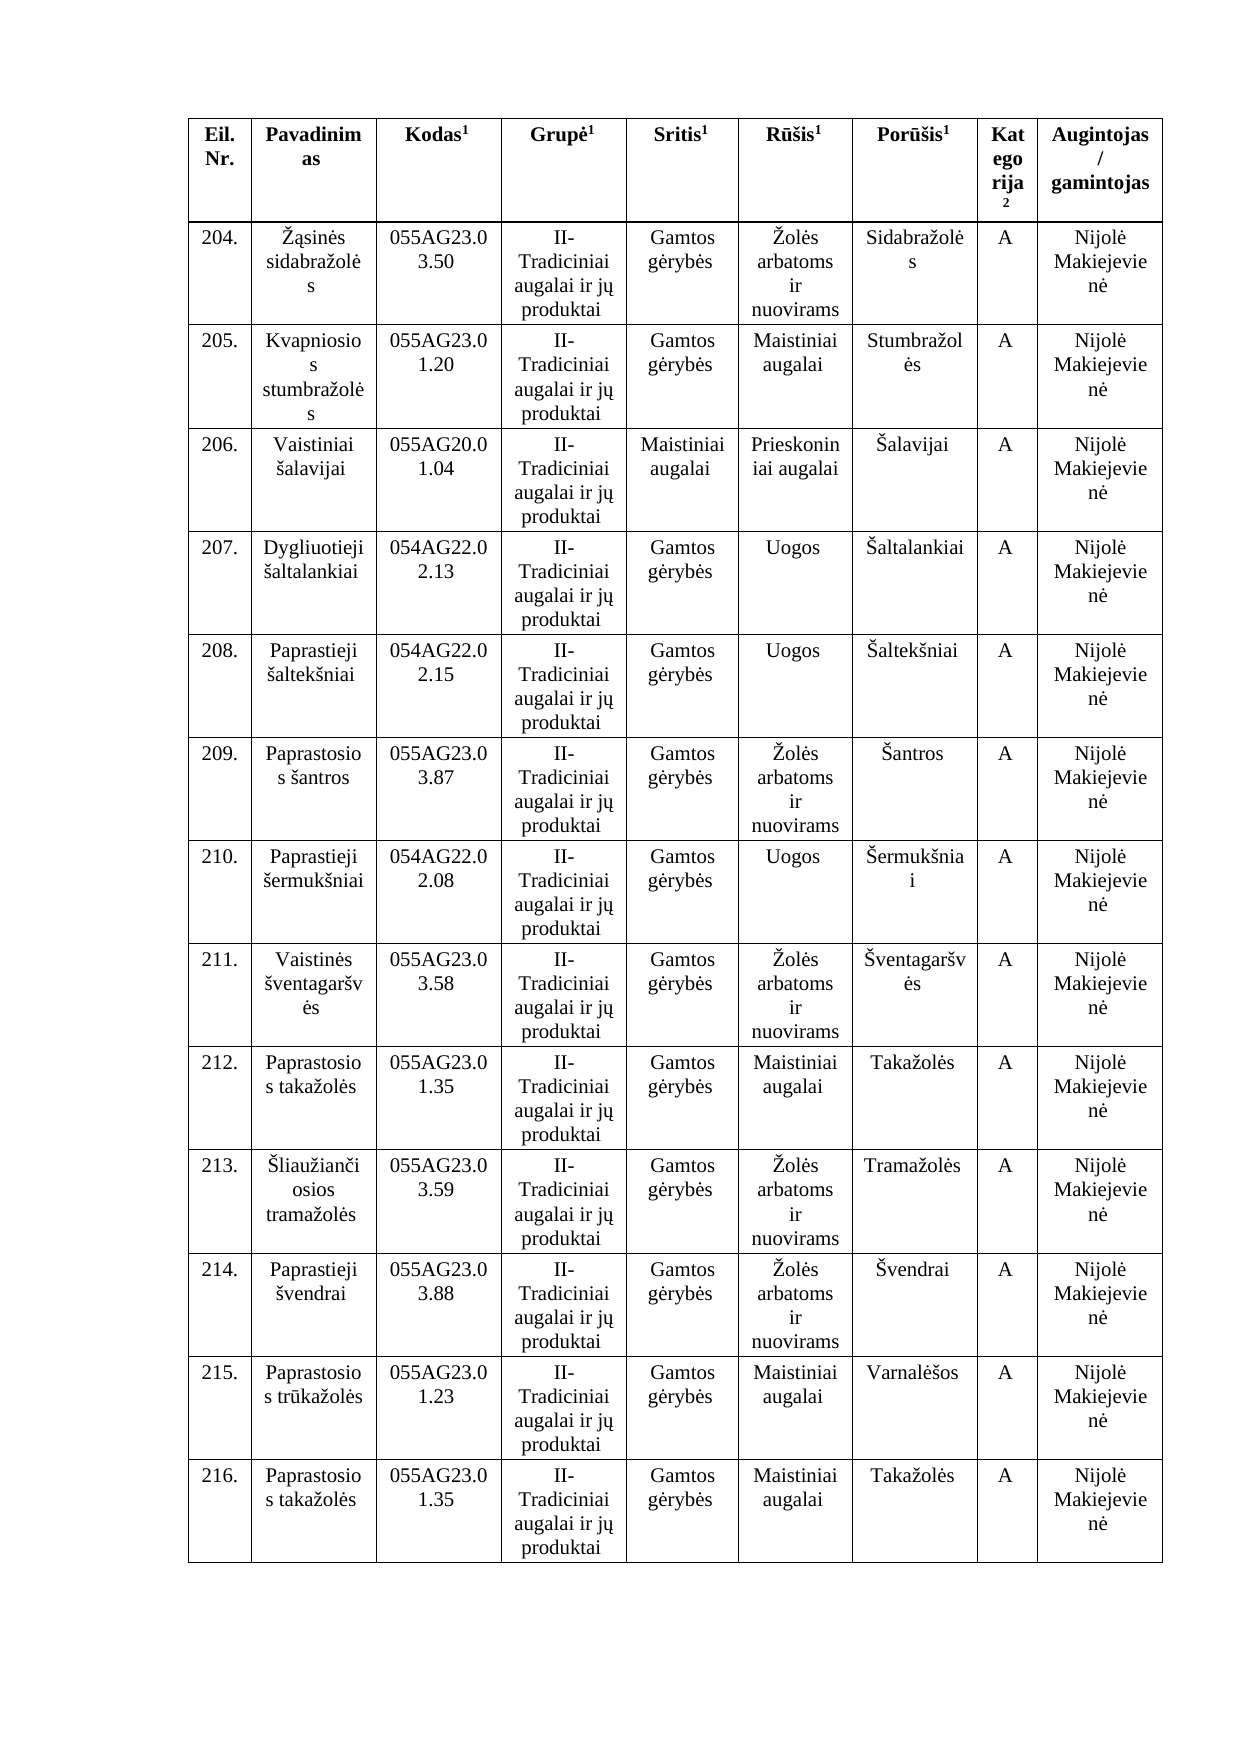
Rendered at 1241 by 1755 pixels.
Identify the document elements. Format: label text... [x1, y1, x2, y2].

table_cell Nijolė Makiejevienė [1038, 532, 1162, 634]
table_cell 205. [189, 325, 251, 427]
table_cell 212. [189, 1047, 251, 1149]
table_cell Paprastieji švendrai [252, 1254, 376, 1356]
table_cell 215. [189, 1357, 251, 1459]
table_cell Paprastieji šermukšniai [252, 841, 376, 943]
table_cell II-Tradiciniai augalai ir jų produktai [502, 944, 626, 1046]
table_cell Šaltekšniai [853, 635, 977, 737]
table_cell Šantros [853, 738, 977, 840]
table_cell II-Tradiciniai augalai ir jų produktai [502, 429, 626, 531]
table_cell Vaistiniai šalavijai [252, 429, 376, 531]
table_cell A [978, 1150, 1037, 1252]
table_cell 210. [189, 841, 251, 943]
table_cell Maistiniai augalai [739, 1047, 852, 1149]
table_cell 213. [189, 1150, 251, 1252]
table_cell Šventagaršvės [853, 944, 977, 1046]
table_cell Maistiniai augalai [627, 429, 738, 531]
table_cell Žolės arbatoms ir nuovirams [739, 944, 852, 1046]
table_header Eil. Nr. [189, 119, 251, 221]
table_cell 211. [189, 944, 251, 1046]
table_cell Nijolė Makiejevienė [1038, 1460, 1162, 1562]
table_cell A [978, 532, 1037, 634]
table_cell Gamtos gėrybės [627, 1460, 738, 1562]
table_cell II-Tradiciniai augalai ir jų produktai [502, 635, 626, 737]
table_cell Šliaužiančiosios tramažolės [252, 1150, 376, 1252]
table_cell Paprastosios takažolės [252, 1460, 376, 1562]
table_cell Maistiniai augalai [739, 325, 852, 427]
table_cell A [978, 635, 1037, 737]
table_cell A [978, 1254, 1037, 1356]
table_cell Kvapniosios stumbražolės [252, 325, 376, 427]
table_cell Nijolė Makiejevienė [1038, 223, 1162, 324]
table_cell 055AG23.01.35 [377, 1460, 501, 1562]
table_cell 055AG23.03.88 [377, 1254, 501, 1356]
table_cell Paprastosios šantros [252, 738, 376, 840]
table_cell Takažolės [853, 1460, 977, 1562]
table_cell Paprastosios takažolės [252, 1047, 376, 1149]
table_cell Nijolė Makiejevienė [1038, 325, 1162, 427]
table_cell 206. [189, 429, 251, 531]
table_cell II-Tradiciniai augalai ir jų produktai [502, 1150, 626, 1252]
table_cell Uogos [739, 635, 852, 737]
table_cell Nijolė Makiejevienė [1038, 1357, 1162, 1459]
table_cell Žolės arbatoms ir nuovirams [739, 1150, 852, 1252]
table_cell 209. [189, 738, 251, 840]
table_cell II-Tradiciniai augalai ir jų produktai [502, 1357, 626, 1459]
table_cell Uogos [739, 841, 852, 943]
table_header Pavadinimas [252, 119, 376, 221]
table_cell Gamtos gėrybės [627, 1254, 738, 1356]
table_cell Švendrai [853, 1254, 977, 1356]
table_cell Gamtos gėrybės [627, 738, 738, 840]
table_cell Nijolė Makiejevienė [1038, 1150, 1162, 1252]
table_cell II-Tradiciniai augalai ir jų produktai [502, 1047, 626, 1149]
table_cell Gamtos gėrybės [627, 635, 738, 737]
table_cell Nijolė Makiejevienė [1038, 635, 1162, 737]
table_cell A [978, 944, 1037, 1046]
table_cell 214. [189, 1254, 251, 1356]
table_cell A [978, 223, 1037, 324]
table_cell Žolės arbatoms ir nuovirams [739, 223, 852, 324]
table_cell Gamtos gėrybės [627, 325, 738, 427]
table_cell Nijolė Makiejevienė [1038, 738, 1162, 840]
table_cell Žolės arbatoms ir nuovirams [739, 1254, 852, 1356]
table_cell II-Tradiciniai augalai ir jų produktai [502, 325, 626, 427]
table_cell 055AG23.03.87 [377, 738, 501, 840]
table_cell Vaistinės šventagaršvės [252, 944, 376, 1046]
table_cell A [978, 1460, 1037, 1562]
table_cell Maistiniai augalai [739, 1460, 852, 1562]
table_header Sritis1 [627, 119, 738, 221]
table_cell Šaltalankiai [853, 532, 977, 634]
table_cell Šalavijai [853, 429, 977, 531]
table_cell Varnalėšos [853, 1357, 977, 1459]
table_cell 055AG23.01.35 [377, 1047, 501, 1149]
table_cell 054AG22.02.08 [377, 841, 501, 943]
table_cell Nijolė Makiejevienė [1038, 841, 1162, 943]
table_cell Sidabražolės [853, 223, 977, 324]
table_cell Tramažolės [853, 1150, 977, 1252]
table_header Porūšis1 [853, 119, 977, 221]
table_cell Gamtos gėrybės [627, 944, 738, 1046]
table_cell A [978, 738, 1037, 840]
table_cell 054AG22.02.15 [377, 635, 501, 737]
table_cell Uogos [739, 532, 852, 634]
table_header Grupė1 [502, 119, 626, 221]
table_cell II-Tradiciniai augalai ir jų produktai [502, 532, 626, 634]
table_cell Šermukšniai [853, 841, 977, 943]
table_cell II-Tradiciniai augalai ir jų produktai [502, 1460, 626, 1562]
table_cell Gamtos gėrybės [627, 223, 738, 324]
table_header Kategorija2 [978, 119, 1037, 221]
table_cell 055AG20.01.04 [377, 429, 501, 531]
table_cell Nijolė Makiejevienė [1038, 429, 1162, 531]
table_cell 055AG23.03.59 [377, 1150, 501, 1252]
table_cell Paprastieji šaltekšniai [252, 635, 376, 737]
table_cell Nijolė Makiejevienė [1038, 1254, 1162, 1356]
table_cell Dygliuotieji šaltalankiai [252, 532, 376, 634]
table_cell 216. [189, 1460, 251, 1562]
table_cell Takažolės [853, 1047, 977, 1149]
table_cell 055AG23.01.23 [377, 1357, 501, 1459]
table_cell A [978, 1357, 1037, 1459]
table_cell 204. [189, 223, 251, 324]
table_cell 055AG23.03.50 [377, 223, 501, 324]
table_cell Paprastosios trūkažolės [252, 1357, 376, 1459]
table_cell II-Tradiciniai augalai ir jų produktai [502, 1254, 626, 1356]
table_cell Prieskoniniai augalai [739, 429, 852, 531]
table_header Kodas1 [377, 119, 501, 221]
table_cell 208. [189, 635, 251, 737]
table_cell II-Tradiciniai augalai ir jų produktai [502, 841, 626, 943]
table_cell Nijolė Makiejevienė [1038, 944, 1162, 1046]
table_cell Gamtos gėrybės [627, 1047, 738, 1149]
table_cell A [978, 429, 1037, 531]
table_cell Gamtos gėrybės [627, 1150, 738, 1252]
table_cell 054AG22.02.13 [377, 532, 501, 634]
table_cell II-Tradiciniai augalai ir jų produktai [502, 738, 626, 840]
table_header Rūšis1 [739, 119, 852, 221]
table_cell II-Tradiciniai augalai ir jų produktai [502, 223, 626, 324]
table_cell Gamtos gėrybės [627, 532, 738, 634]
table_cell A [978, 841, 1037, 943]
table_cell A [978, 1047, 1037, 1149]
table_cell Žąsinės sidabražolės [252, 223, 376, 324]
table_cell Nijolė Makiejevienė [1038, 1047, 1162, 1149]
table_header Augintojas/ gamintojas [1038, 119, 1162, 221]
table_cell Stumbražolės [853, 325, 977, 427]
table_cell Gamtos gėrybės [627, 1357, 738, 1459]
table_cell A [978, 325, 1037, 427]
table_cell Žolės arbatoms ir nuovirams [739, 738, 852, 840]
table_cell 055AG23.01.20 [377, 325, 501, 427]
table_cell Gamtos gėrybės [627, 841, 738, 943]
table_cell Maistiniai augalai [739, 1357, 852, 1459]
table_cell 207. [189, 532, 251, 634]
table_cell 055AG23.03.58 [377, 944, 501, 1046]
